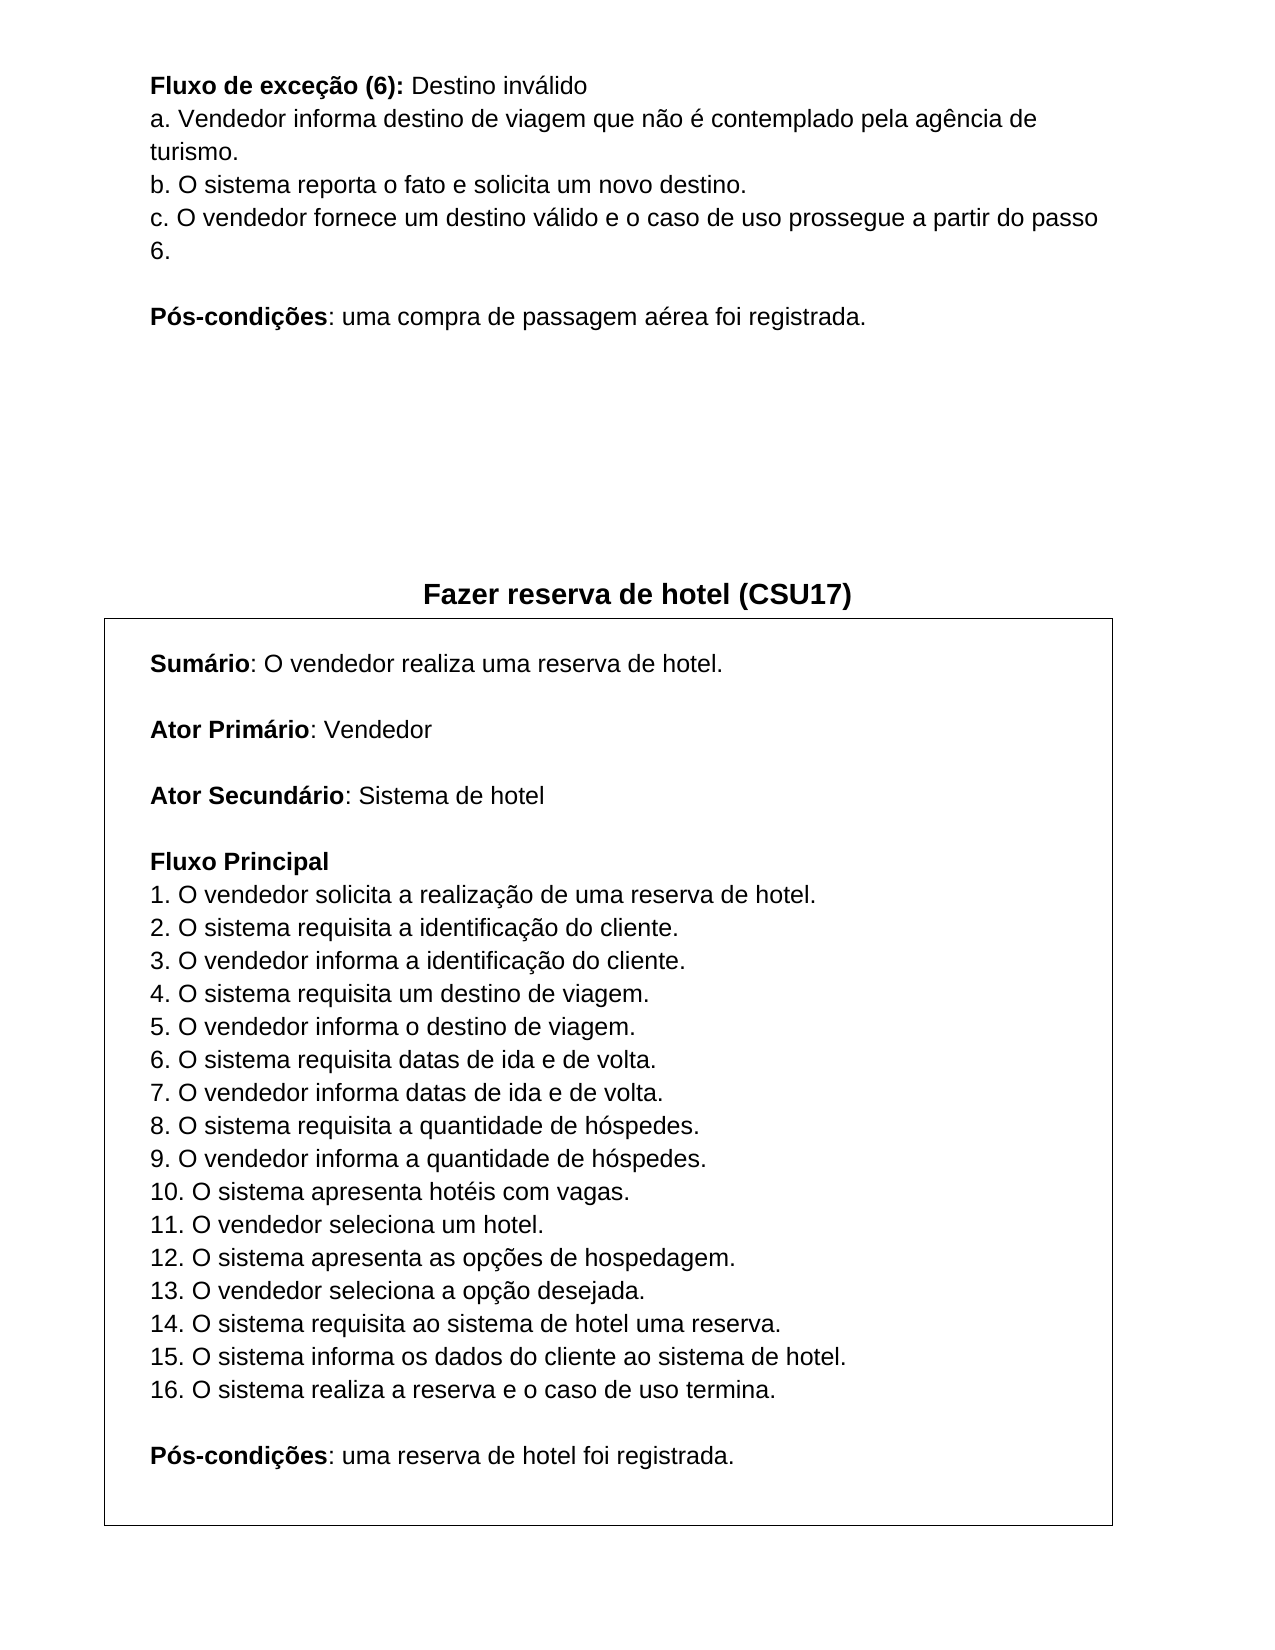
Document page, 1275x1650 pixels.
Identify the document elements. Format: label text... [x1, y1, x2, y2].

text Ator Primário: Vendedor [150, 715, 1125, 743]
list O sistema informa os dados do cliente ao sistema de hotel. [150, 1342, 1125, 1371]
list O vendedor seleciona um hotel. [150, 1210, 1125, 1239]
text Pós-condições: uma reserva de hotel foi registrada. [150, 1441, 1125, 1470]
list O vendedor informa datas de ida e de volta. [150, 1078, 1125, 1107]
list O sistema apresenta hotéis com vagas. [150, 1177, 1125, 1206]
list O vendedor seleciona a opção desejada. [150, 1276, 1125, 1305]
list O vendedor fornece um destino válido e o caso de uso prossegue a partir do passo 6. [150, 203, 1125, 265]
text Ator Secundário: Sistema de hotel [150, 781, 1125, 809]
list O sistema requisita datas de ida e de volta. [150, 1045, 1125, 1074]
list O sistema requisita a identificação do cliente. [150, 913, 1125, 942]
list O sistema apresenta as opções de hospedagem. [150, 1243, 1125, 1272]
text Fluxo Principal [150, 847, 1125, 876]
list Vendedor informa destino de viagem que não é contemplado pela agência de turismo. [150, 104, 1125, 166]
list O vendedor informa a quantidade de hóspedes. [150, 1144, 1125, 1173]
text Pós-condições: uma compra de passagem aérea foi registrada. [150, 302, 1125, 331]
list O vendedor solicita a realização de uma reserva de hotel. [150, 880, 1125, 909]
text Sumário: O vendedor realiza uma reserva de hotel. [150, 649, 1125, 677]
list O sistema requisita um destino de viagem. [150, 979, 1125, 1008]
list O vendedor informa a identificação do cliente. [150, 946, 1125, 975]
list O sistema requisita ao sistema de hotel uma reserva. [150, 1309, 1125, 1338]
list O vendedor informa o destino de viagem. [150, 1012, 1125, 1041]
list O sistema reporta o fato e solicita um novo destino. [150, 170, 1125, 199]
list O sistema requisita a quantidade de hóspedes. [150, 1111, 1125, 1140]
text Fazer reserva de hotel (CSU17) [150, 577, 1125, 611]
text Fluxo de exceção (6): Destino inválido [150, 71, 1125, 99]
list O sistema realiza a reserva e o caso de uso termina. [150, 1375, 1125, 1404]
